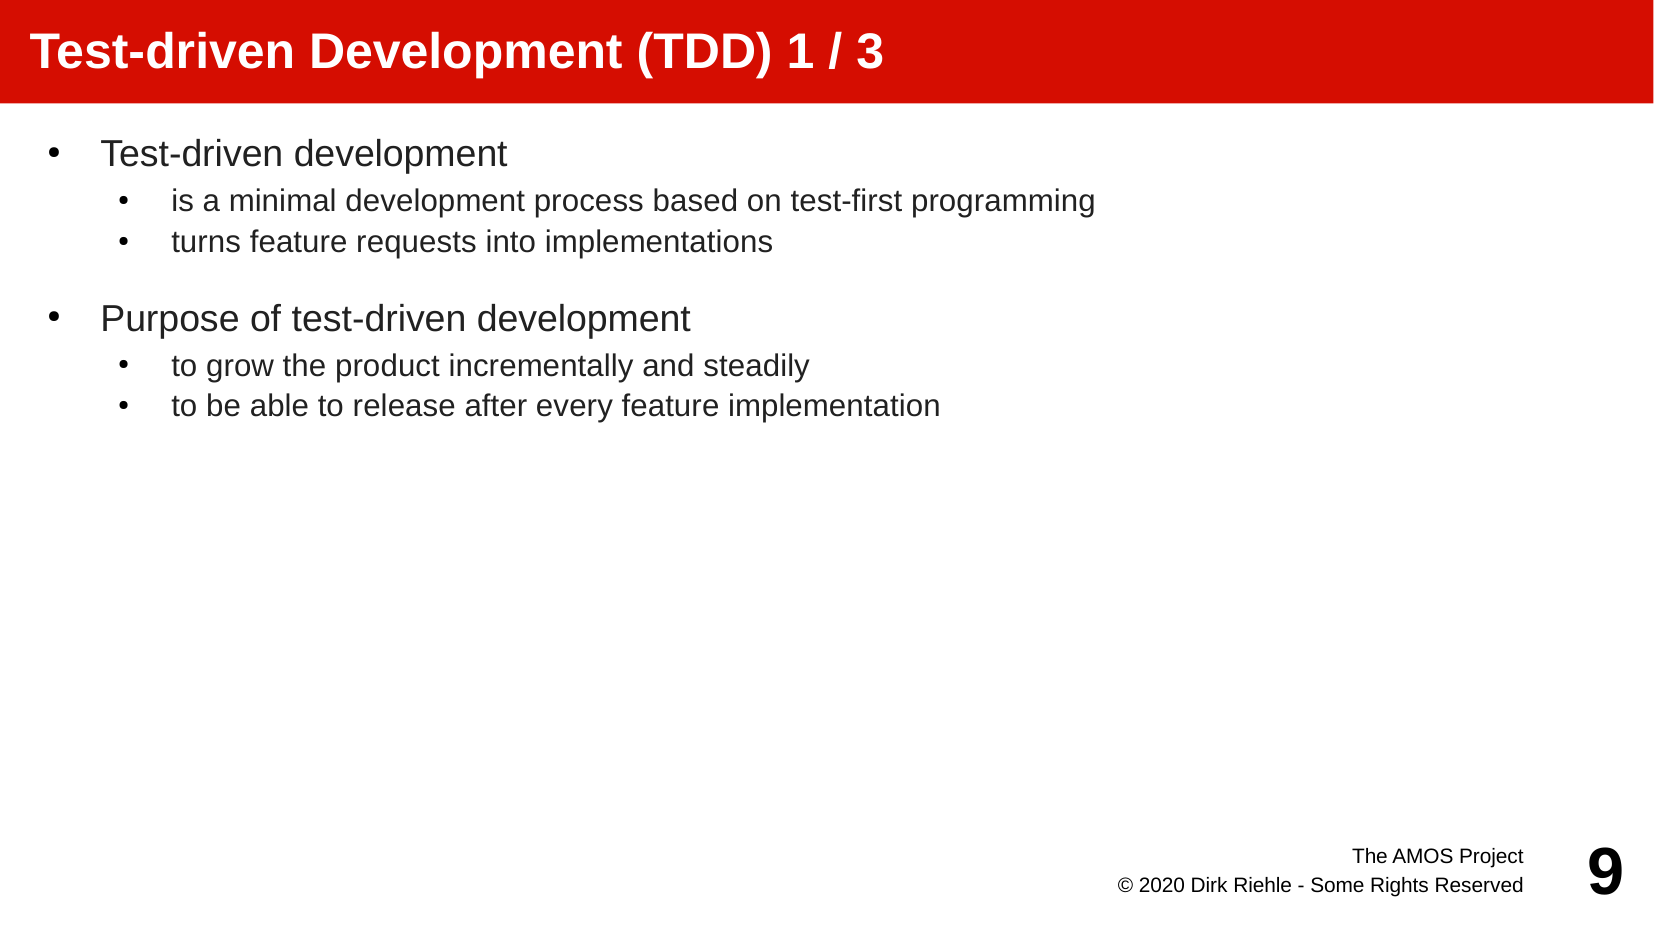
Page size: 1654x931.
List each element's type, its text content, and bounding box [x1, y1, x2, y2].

title Test-driven Development (TDD) 1 / 3 [0, 0, 1654, 104]
list Test-driven development is a minimal development process based on test-first programming turns feature requests into implementations Purpose of test-driven development to grow the product incrementally and steadily to be able to release after every feature implementation [29, 132, 1625, 813]
